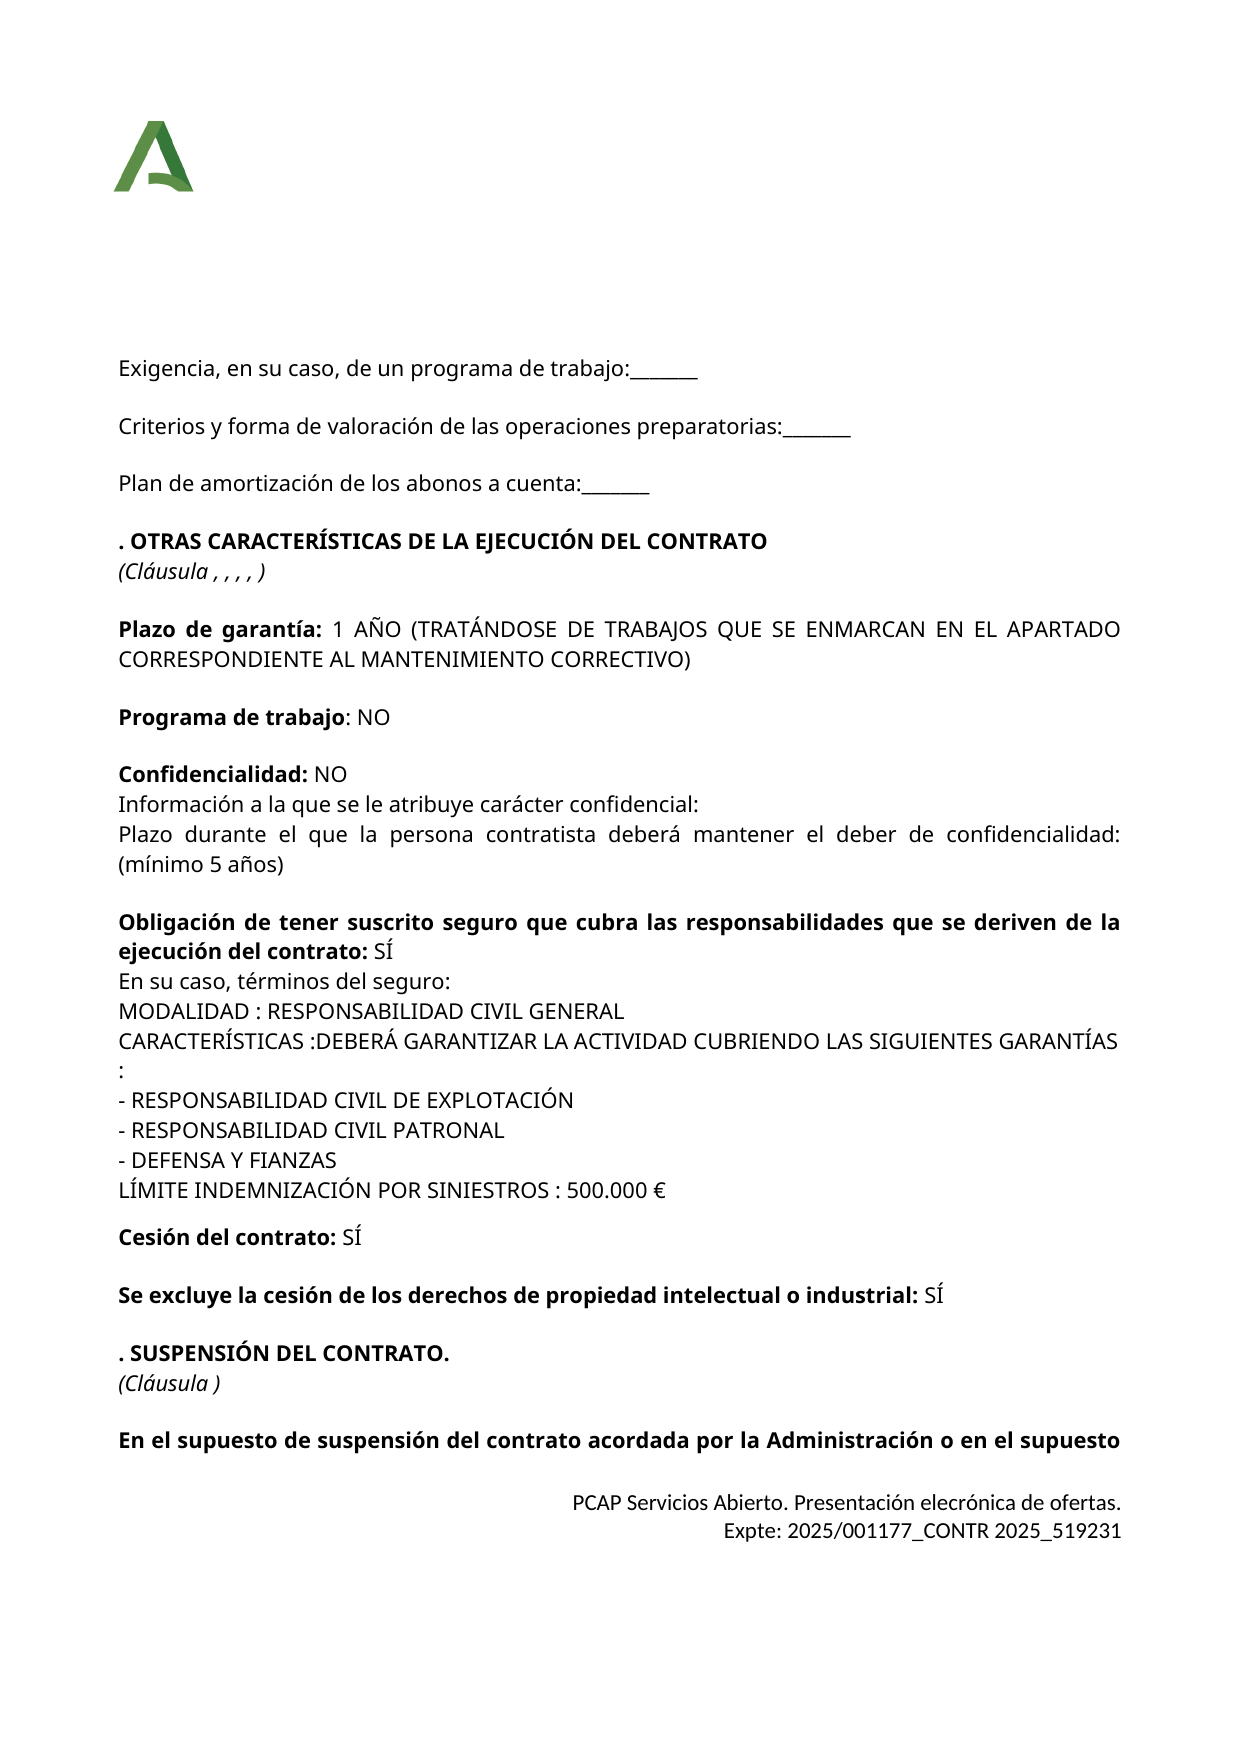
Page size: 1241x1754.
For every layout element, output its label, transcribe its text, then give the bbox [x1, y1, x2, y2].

text Plazo de garantía: 1 AÑO (TRATÁNDOSE DE TRABAJOS QUE SE ENMARCAN EN EL APARTADO CORRESPONDIENTE AL MANTENIMIENTO CORRECTIVO) [118, 614, 1122, 673]
text Criterios y forma de valoración de las operaciones preparatorias:_______ [118, 411, 1122, 440]
text Exigencia, en su caso, de un programa de trabajo:_______ [118, 353, 1122, 383]
text Programa de trabajo: NO [118, 701, 1122, 731]
text Información a la que se le atribuye carácter confidencial: [118, 789, 1122, 819]
text Obligación de tener suscrito seguro que cubra las responsabilidades que se deriven de la ejecución del contrato: SÍ [118, 906, 1122, 966]
text - DEFENSA Y FIANZAS [118, 1145, 1122, 1174]
text - RESPONSABILIDAD CIVIL DE EXPLOTACIÓN [118, 1085, 1122, 1115]
text (Cláusula ) [118, 1367, 1122, 1397]
text Plan de amortización de los abonos a cuenta:_______ [118, 468, 1122, 498]
picture [109, 116, 198, 196]
text . SUSPENSIÓN DEL CONTRATO. [118, 1338, 1122, 1367]
text Confidencialidad: NO [118, 759, 1122, 789]
text Se excluye la cesión de los derechos de propiedad intelectual o industrial: SÍ [118, 1280, 1122, 1310]
text MODALIDAD : RESPONSABILIDAD CIVIL GENERAL [118, 996, 1122, 1026]
text (Cláusula , , , , ) [118, 556, 1122, 586]
text En su caso, términos del seguro: [118, 966, 1122, 996]
text LÍMITE INDEMNIZACIÓN POR SINIESTROS : 500.000 € [118, 1174, 1122, 1204]
text En el supuesto de suspensión del contrato acordada por la Administración o en el supuesto [118, 1425, 1122, 1455]
text Plazo durante el que la persona contratista deberá mantener el deber de confidencialidad: (mínimo 5 años) [118, 819, 1122, 878]
text - RESPONSABILIDAD CIVIL PATRONAL [118, 1115, 1122, 1145]
text CARACTERÍSTICAS :DEBERÁ GARANTIZAR LA ACTIVIDAD CUBRIENDO LAS SIGUIENTES GARANTÍAS : [118, 1026, 1122, 1085]
text Cesión del contrato: SÍ [118, 1222, 1122, 1252]
text . OTRAS CARACTERÍSTICAS DE LA EJECUCIÓN DEL CONTRATO [118, 526, 1122, 556]
